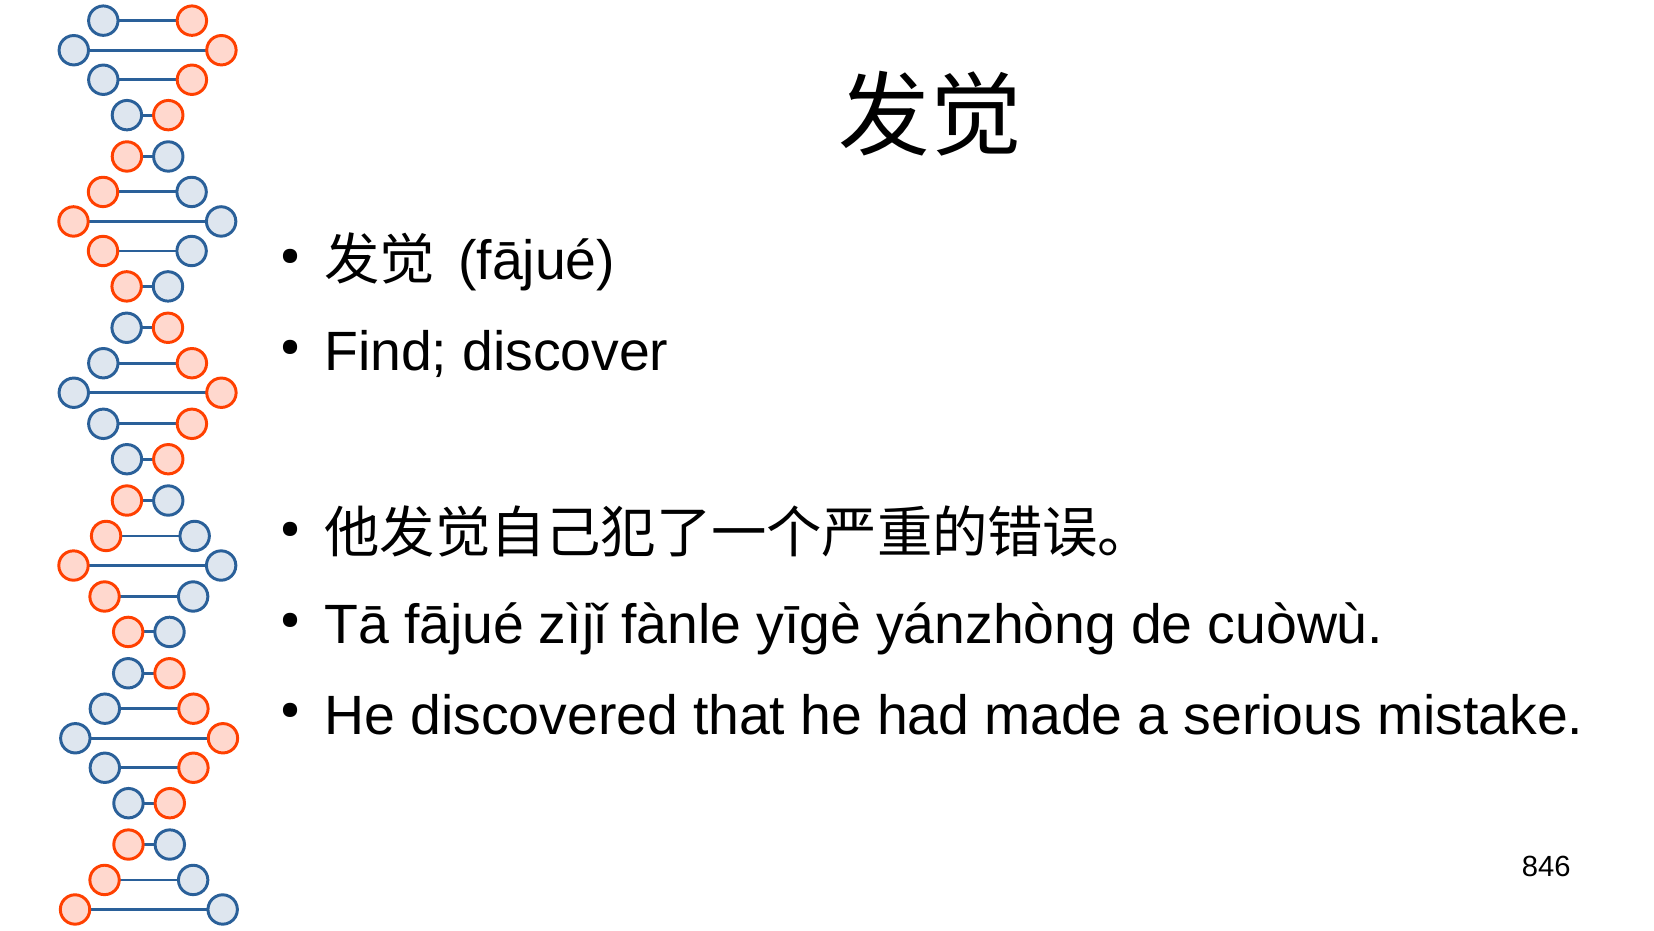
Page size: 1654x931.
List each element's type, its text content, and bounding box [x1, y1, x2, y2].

list 发觉 (fājué) Find; discover 他发觉自己犯了一个严重的错误。 Tā fājué zìjǐ fànle yīgè yánzhòng de cuòwù. He discovered that he had made a serious mistake. [265, 224, 1595, 764]
title 发觉 [265, 35, 1595, 189]
